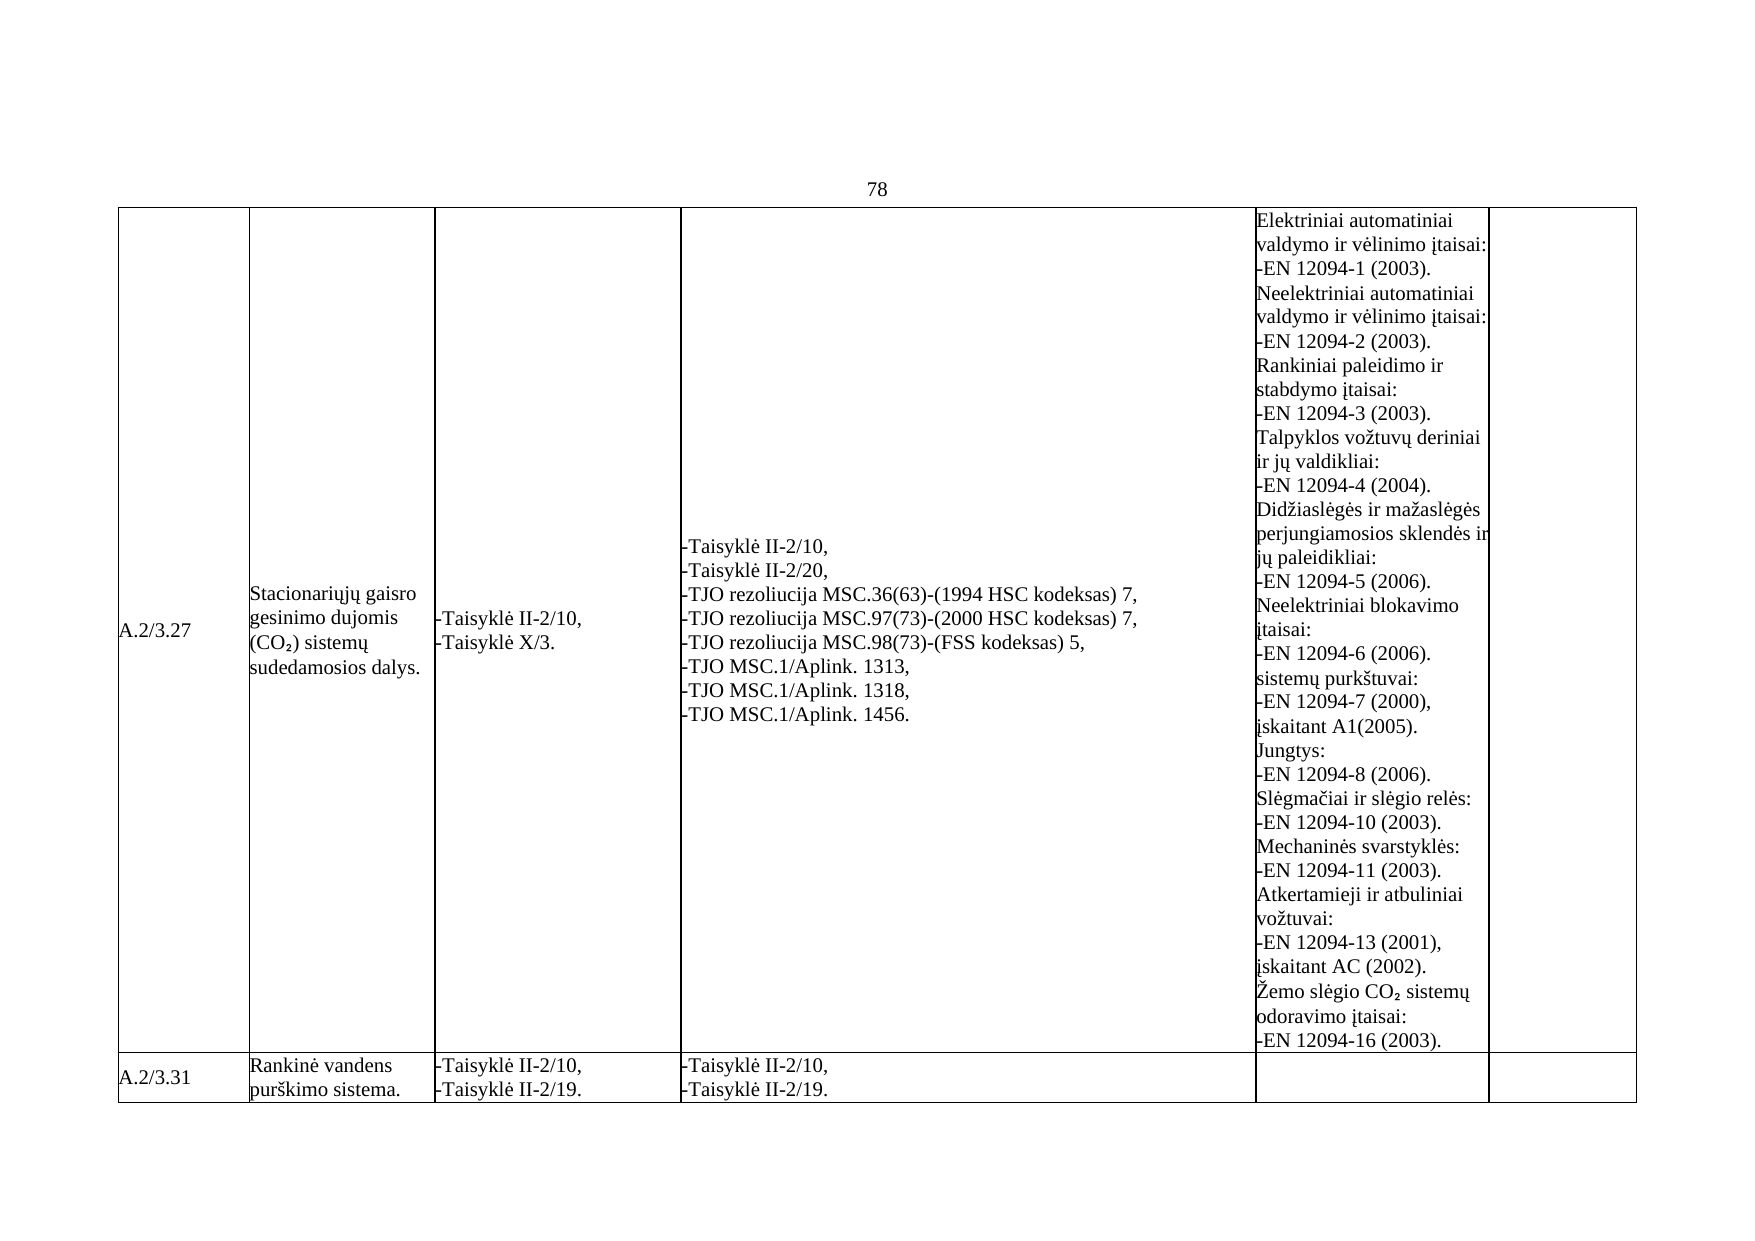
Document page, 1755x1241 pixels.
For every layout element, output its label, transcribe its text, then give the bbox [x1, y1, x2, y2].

table_cell [1490, 208, 1636, 1052]
table_cell [1257, 1053, 1488, 1101]
table_cell -Taisyklė II-2/10, -Taisyklė II-2/19. [682, 1053, 1255, 1101]
table_cell Elektriniai automatiniai valdymo ir vėlinimo įtaisai: -EN 12094-1 (2003). Neelektriniai automatiniai valdymo ir vėlinimo įtaisai: -EN 12094-2 (2003). Rankiniai paleidimo ir stabdymo įtaisai: -EN 12094-3 (2003). Talpyklos vožtuvų deriniai ir jų valdikliai: -EN 12094-4 (2004). Didžiaslėgės ir mažaslėgės perjungiamosios sklendės ir jų paleidikliai: -EN 12094-5 (2006). Neelektriniai blokavimo įtaisai: -EN 12094-6 (2006). sistemų purkštuvai: -EN 12094-7 (2000), įskaitant A1(2005). Jungtys: -EN 12094-8 (2006). Slėgmačiai ir slėgio relės: -EN 12094-10 (2003). Mechaninės svarstyklės: -EN 12094-11 (2003). Atkertamieji ir atbuliniai vožtuvai: -EN 12094-13 (2001), įskaitant AC (2002). Žemo slėgio CO₂ sistemų odoravimo įtaisai: -EN 12094-16 (2003). [1257, 208, 1488, 1052]
table_cell A.2/3.31 [119, 1053, 249, 1101]
table_cell -Taisyklė II-2/10, -Taisyklė X/3. [436, 208, 680, 1052]
table_cell Rankinė vandens purškimo sistema. [250, 1053, 434, 1101]
table_cell [1490, 1053, 1636, 1101]
table_cell -Taisyklė II-2/10, -Taisyklė II-2/20, -TJO rezoliucija MSC.36(63)-(1994 HSC kodeksas) 7, -TJO rezoliucija MSC.97(73)-(2000 HSC kodeksas) 7, -TJO rezoliucija MSC.98(73)-(FSS kodeksas) 5, -TJO MSC.1/Aplink. 1313, -TJO MSC.1/Aplink. 1318, -TJO MSC.1/Aplink. 1456. [682, 208, 1255, 1052]
table_cell -Taisyklė II-2/10, -Taisyklė II-2/19. [436, 1053, 680, 1101]
table_cell Stacionariųjų gaisro gesinimo dujomis (CO₂) sistemų sudedamosios dalys. [250, 208, 434, 1052]
table_cell A.2/3.27 [119, 208, 249, 1052]
